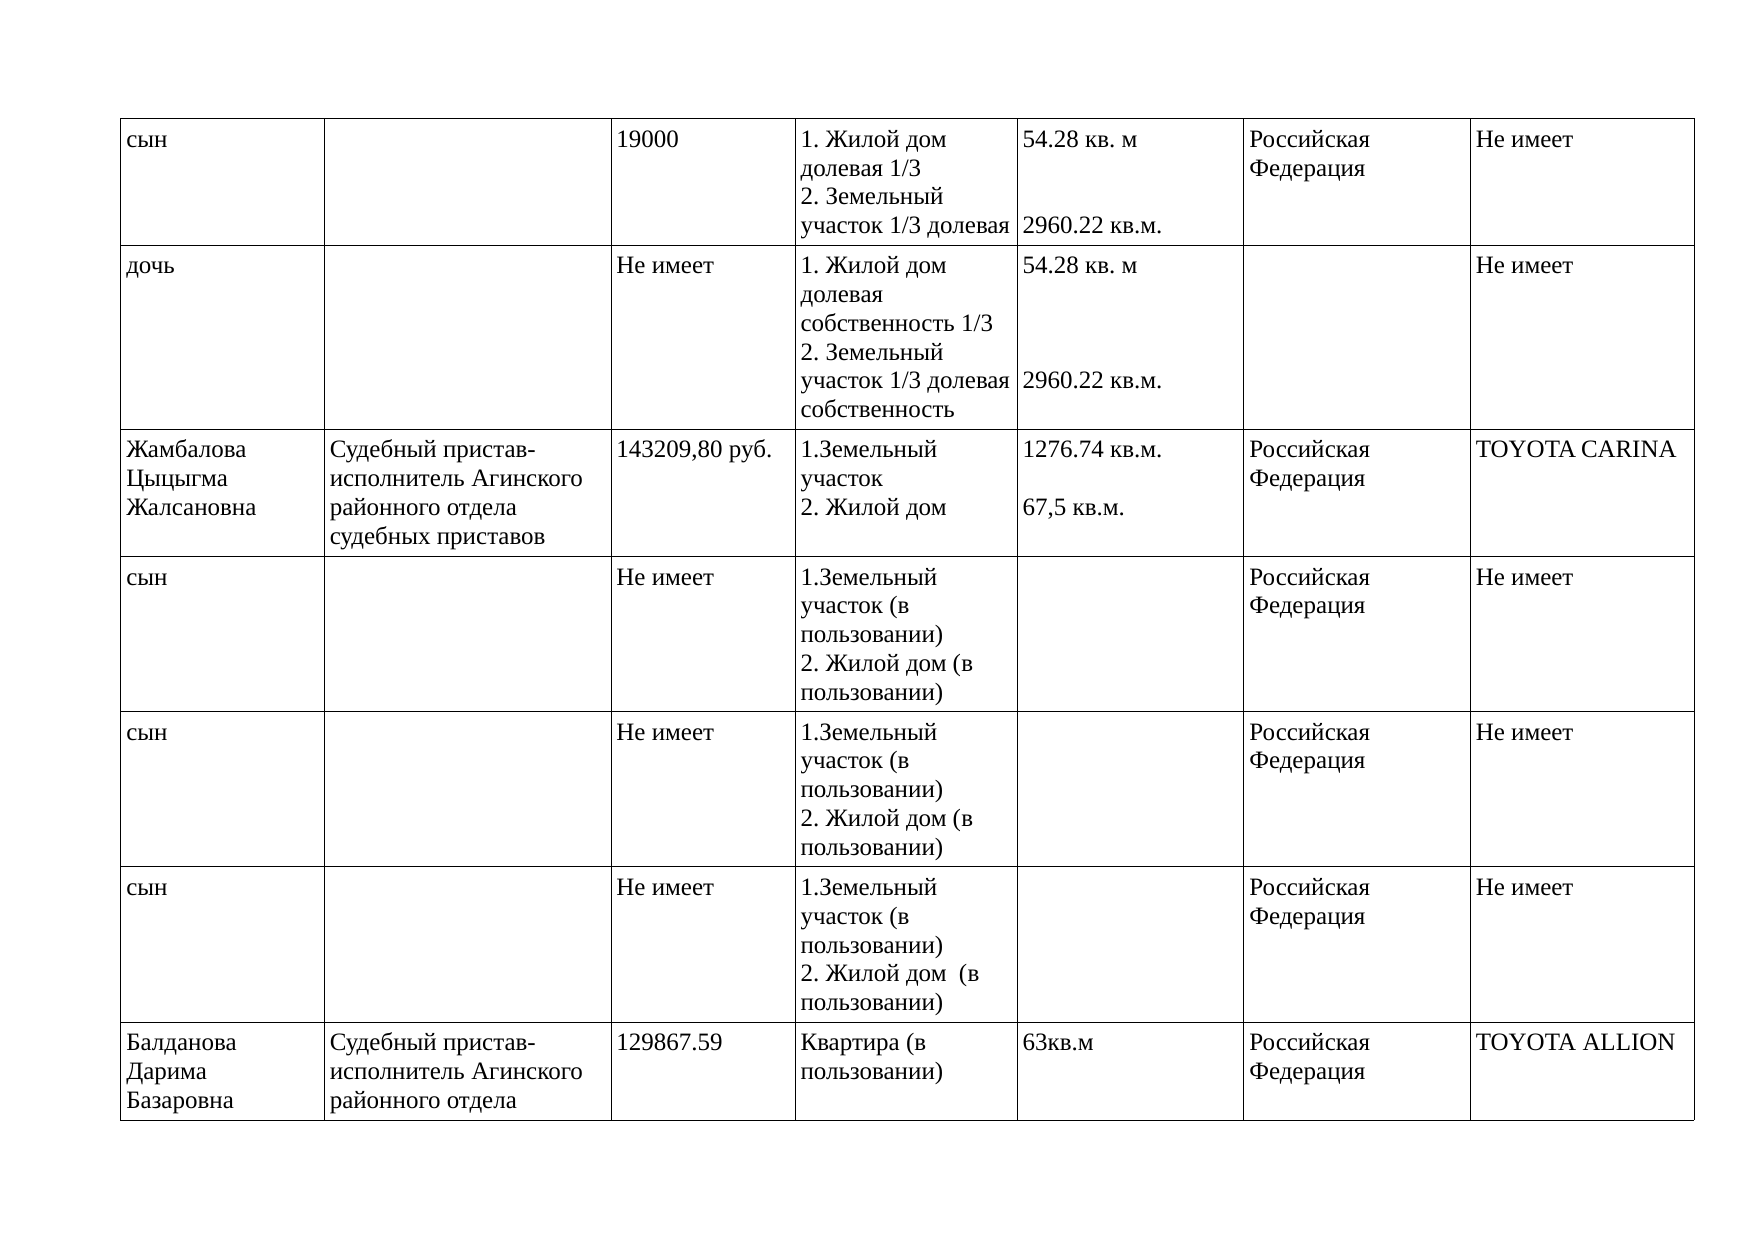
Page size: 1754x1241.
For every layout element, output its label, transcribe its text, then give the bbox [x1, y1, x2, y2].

table_cell Не имеет [1471, 557, 1694, 711]
table_cell 54.28 кв. м 2960.22 кв.м. [1018, 246, 1243, 429]
table_cell Российская Федерация [1244, 1023, 1470, 1119]
table_cell 63кв.м [1018, 1023, 1243, 1119]
table_cell [325, 557, 611, 711]
table_cell [325, 119, 611, 245]
table_cell Не имеет [1471, 246, 1694, 429]
table_cell Российская Федерация [1244, 119, 1470, 245]
table_cell [325, 867, 611, 1022]
table_cell [1018, 557, 1243, 711]
table_cell Балданова Дарима Базаровна [121, 1023, 324, 1119]
table_cell 54.28 кв. м 2960.22 кв.м. [1018, 119, 1243, 245]
table_cell Не имеет [1471, 119, 1694, 245]
table_cell Российская Федерация [1244, 430, 1470, 556]
table_cell TOYOTA ALLION [1471, 1023, 1694, 1119]
table_cell Жамбалова Цыцыгма Жалсановна [121, 430, 324, 556]
table_cell сын [121, 557, 324, 711]
table_cell 143209,80 руб. [612, 430, 795, 556]
table_cell Квартира (в пользовании) [796, 1023, 1017, 1119]
table_cell TOYOTA CARINA [1471, 430, 1694, 556]
table_cell [325, 246, 611, 429]
table_cell 1276.74 кв.м. 67,5 кв.м. [1018, 430, 1243, 556]
table_cell Не имеет [1471, 712, 1694, 866]
table_cell сын [121, 119, 324, 245]
table_cell [1244, 246, 1470, 429]
table_cell дочь [121, 246, 324, 429]
table_cell 129867,59 [612, 1023, 795, 1119]
table_cell [1018, 712, 1243, 866]
table_cell 1. Жилой дом долевая собственность 1/3 2. Земельный участок 1/3 долевая собственность [796, 246, 1017, 429]
table_cell Российская Федерация [1244, 867, 1470, 1022]
table_cell сын [121, 712, 324, 866]
table_cell 1.Земельный участок (в пользовании) 2. Жилой дом (в пользовании) [796, 867, 1017, 1022]
table_cell Не имеет [612, 712, 795, 866]
table_cell Не имеет [612, 557, 795, 711]
table_cell Судебный пристав-исполнитель Агинского районного отдела судебных приставов [325, 430, 611, 556]
table_cell 1.Земельный участок (в пользовании) 2. Жилой дом (в пользовании) [796, 712, 1017, 866]
table_cell Судебный пристав-исполнитель Агинского районного отдела [325, 1023, 611, 1119]
table_cell Российская Федерация [1244, 712, 1470, 866]
table_cell 19000 [612, 119, 795, 245]
table_cell 1.Земельный участок (в пользовании) 2. Жилой дом (в пользовании) [796, 557, 1017, 711]
table_cell [325, 712, 611, 866]
table_cell Не имеет [1471, 867, 1694, 1022]
table_cell 1. Жилой дом долевая 1/3 2. Земельный участок 1/3 долевая [796, 119, 1017, 245]
table_cell Не имеет [612, 246, 795, 429]
table_cell Российская Федерация [1244, 557, 1470, 711]
table_cell [1018, 867, 1243, 1022]
table_cell 1.Земельный участок 2. Жилой дом [796, 430, 1017, 556]
table_cell Не имеет [612, 867, 795, 1022]
table_cell сын [121, 867, 324, 1022]
